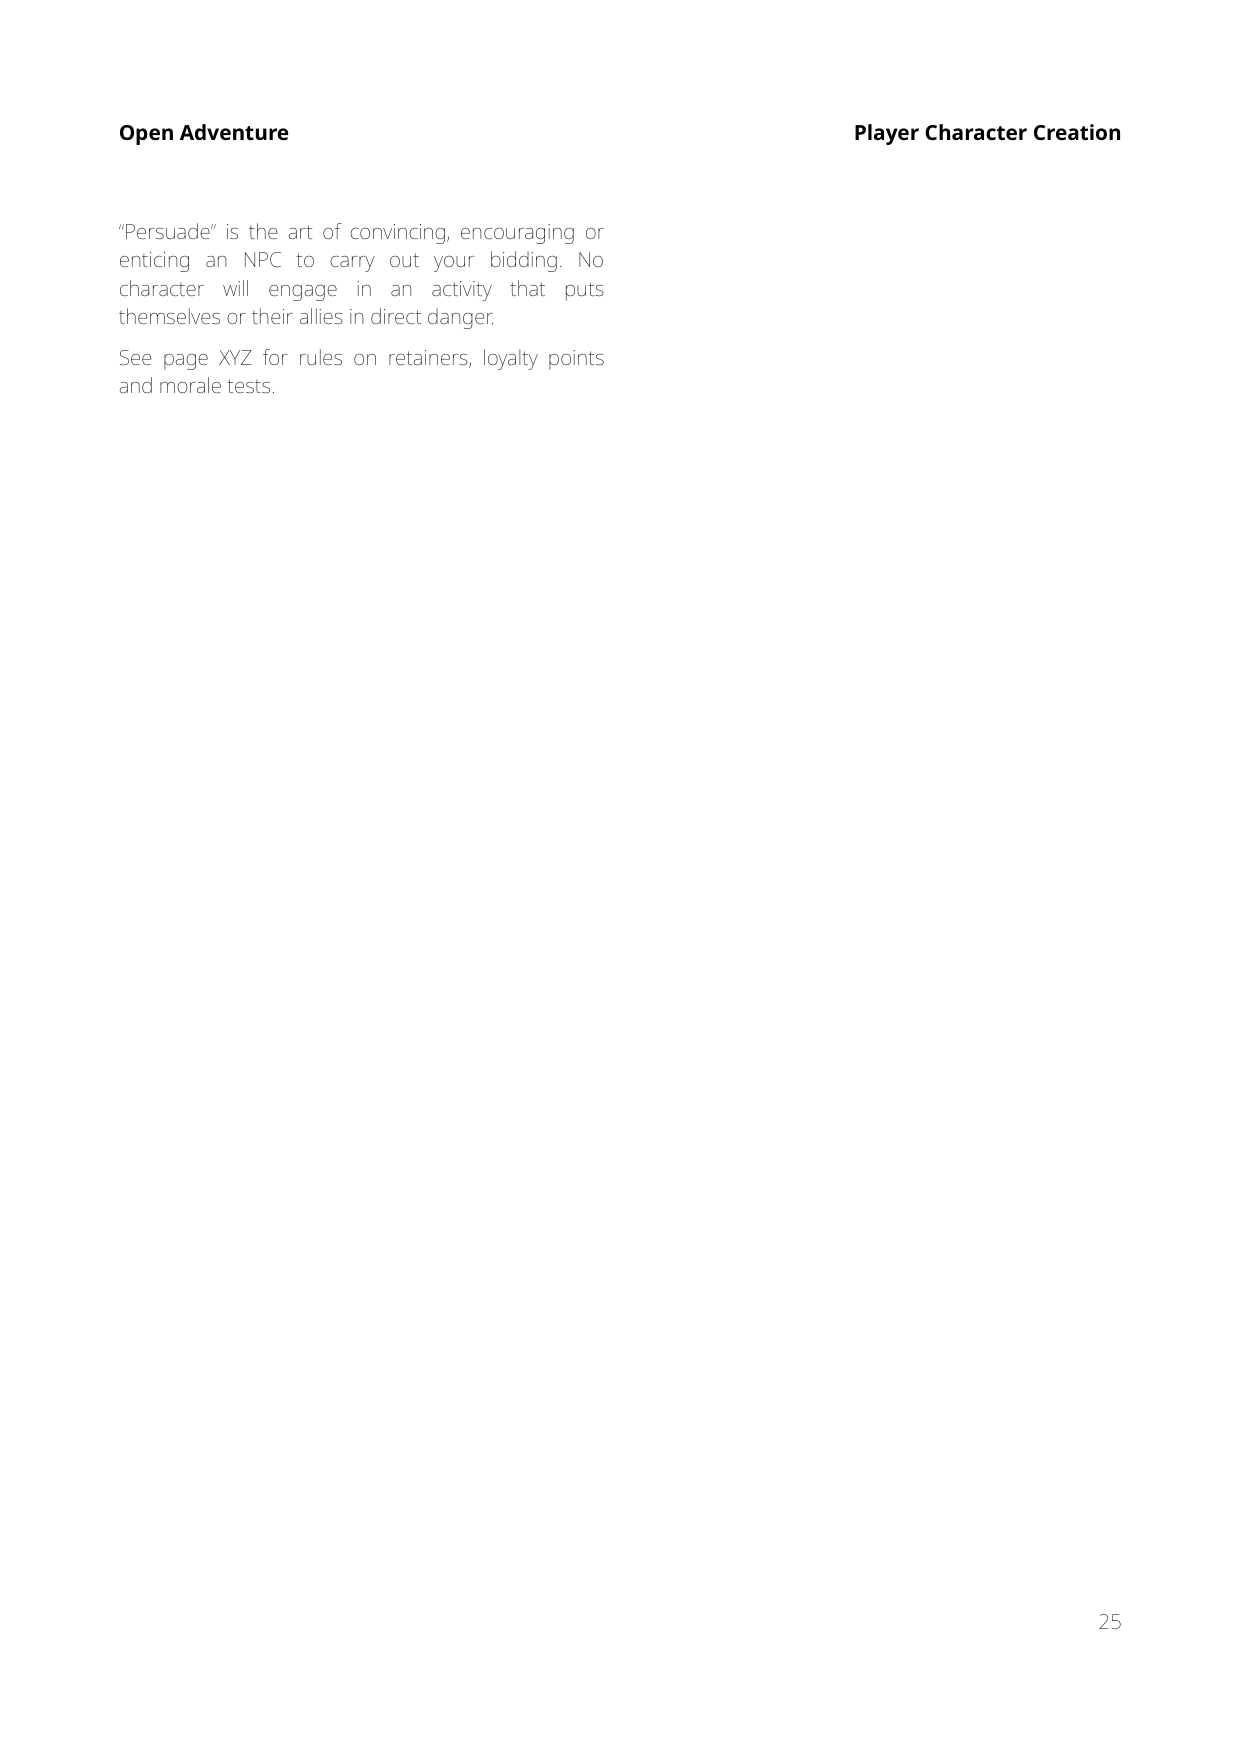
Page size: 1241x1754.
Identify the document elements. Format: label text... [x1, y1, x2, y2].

text See page XYZ for rules on retainers, loyalty points and morale tests. [118, 343, 605, 399]
text “Persuade” is the art of convincing, encouraging or enticing an NPC to carry out your bidding. No character will engage in an activity that puts themselves or their allies in direct danger. [118, 217, 605, 331]
